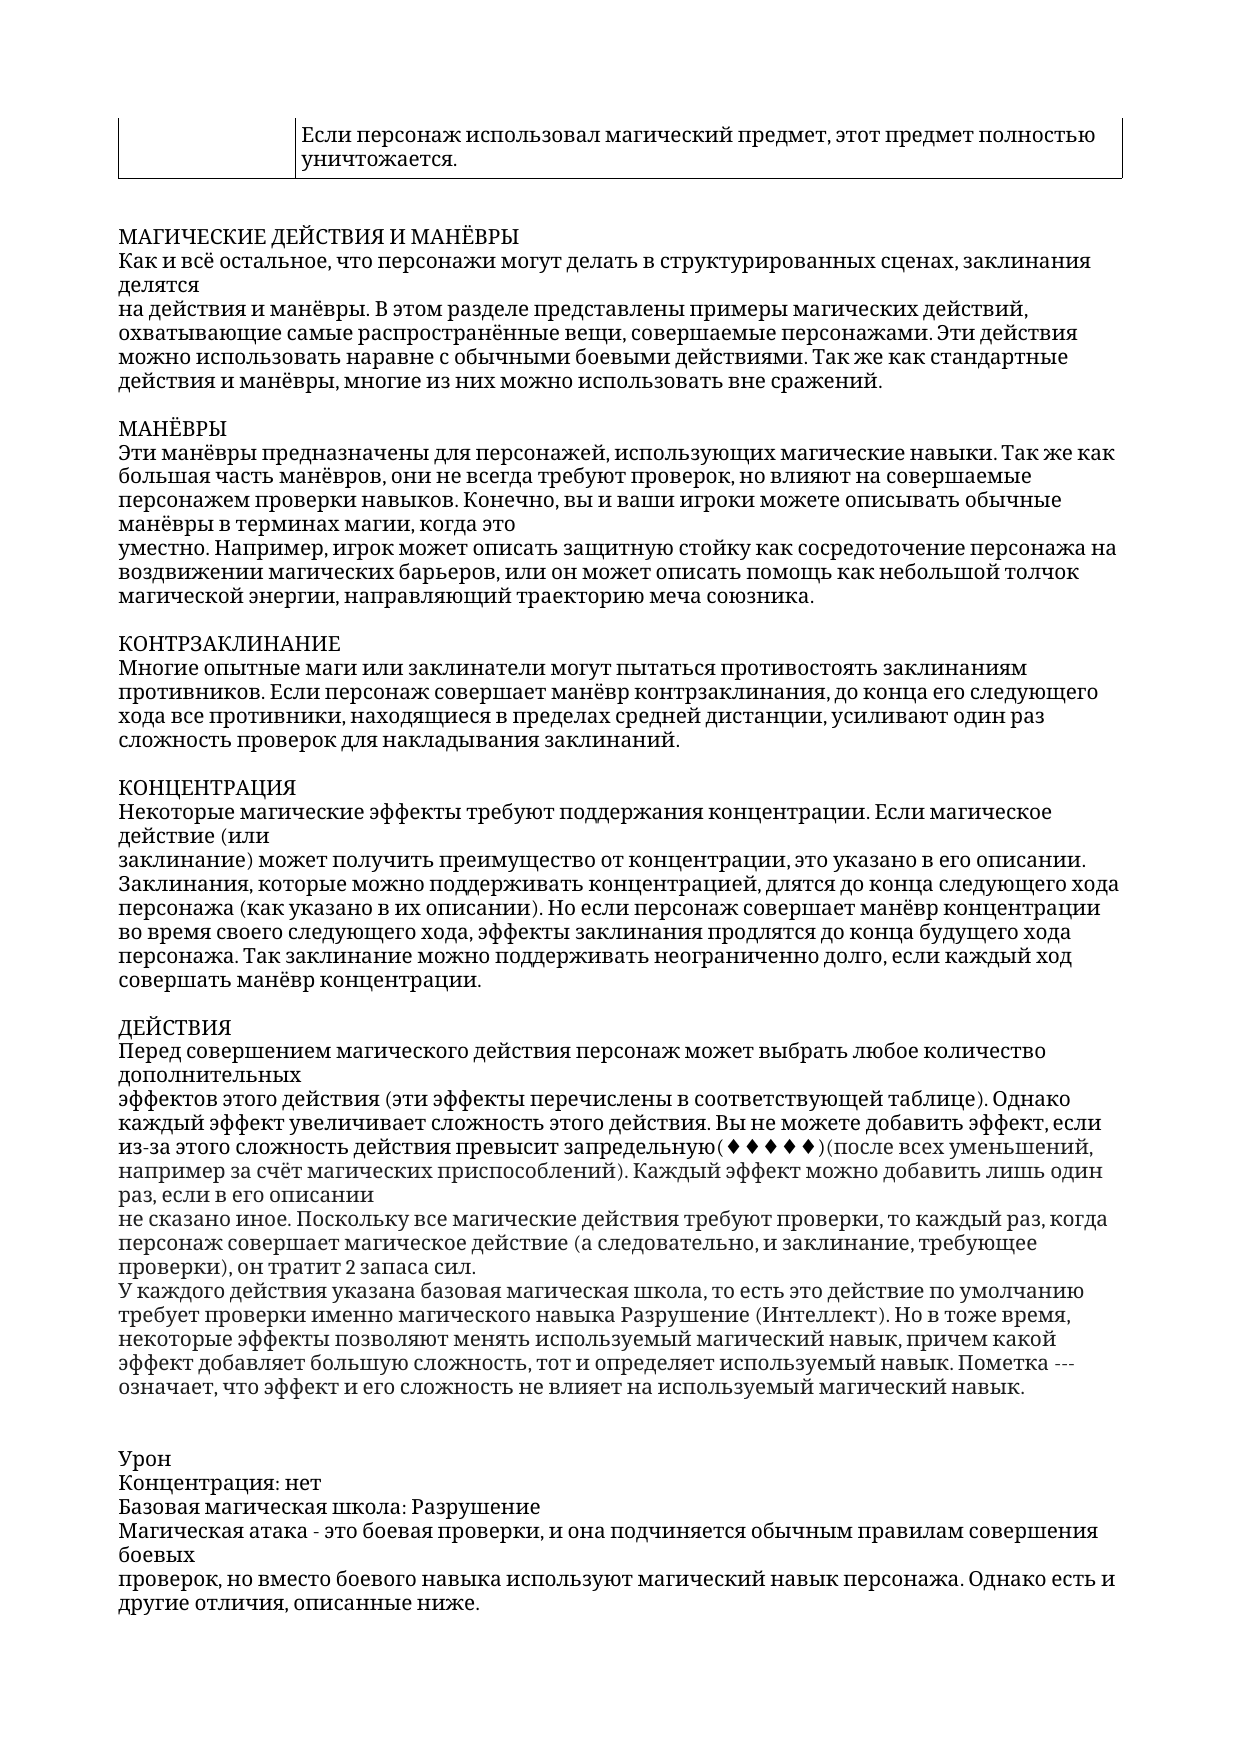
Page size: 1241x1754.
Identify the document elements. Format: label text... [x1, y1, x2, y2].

text КОНЦЕНТРАЦИЯ [118, 777, 1122, 801]
text Заклинания, которые можно поддерживать концентрацией, длятся до конца следующего хода персонажа (как указано в их описании). Но если персонаж совершает манёвр концентрации во время своего следующего хода, эффекты заклинания продлятся до конца будущего хода персонажа. Так заклинание можно поддерживать неограниченно долго, если каждый ход совершать манёвр концентрации. [118, 872, 1122, 992]
text ДЕЙСТВИЯ [118, 1016, 1122, 1040]
text МАГИЧЕСКИЕ ДЕЙСТВИЯ И МАНЁВРЫ [118, 226, 1122, 249]
text Перед совершением магического действия персонаж может выбрать любое количество дополнительных [118, 1040, 1122, 1088]
text У каждого действия указана базовая магическая школа, то есть это действие по умолчанию требует проверки именно магического навыка Разрушение (Интеллект). Но в тоже время, некоторые эффекты позволяют менять используемый магический навык, причем какой эффект добавляет большую сложность, тот и определяет используемый навык. Пометка --- означает, что эффект и его сложность не влияет на используемый магический навык. [118, 1280, 1122, 1399]
text эффектов этого действия (эти эффекты перечислены в соответствующей таблице). Однако каждый эффект увеличивает сложность этого действия. Вы не можете добавить эффект, если из-за этого сложность действия превысит запредельную(♦♦♦♦♦)(после всех уменьшений, например за счёт магических приспособлений). Каждый эффект можно добавить лишь один раз, если в его описании [118, 1088, 1122, 1208]
table_cell Если персонаж использовал магический предмет, этот предмет полностью уничтожается. [296, 118, 1122, 178]
table_cell [119, 118, 295, 178]
text заклинание) может получить преимущество от концентрации, это указано в его описании. [118, 848, 1122, 872]
text Многие опытные маги или заклинатели могут пытаться противостоять заклинаниям противников. Если персонаж совершает манёвр контрзаклинания, до конца его следующего хода все противники, находящиеся в пределах средней дистанции, усиливают один раз сложность проверок для накладывания заклинаний. [118, 657, 1122, 753]
text не сказано иное. Поскольку все магические действия требуют проверки, то каждый раз, когда персонаж совершает магическое действие (а следовательно, и заклинание, требующее проверки), он тратит 2 запаса сил. [118, 1208, 1122, 1280]
text КОНТРЗАКЛИНАНИЕ [118, 633, 1122, 657]
text Магическая атака - это боевая проверки, и она подчиняется обычным правилам совершения боевых [118, 1519, 1122, 1567]
text МАНЁВРЫ [118, 417, 1122, 441]
text на действия и манёвры. В этом разделе представлены примеры магических действий, охватывающие самые распространённые вещи, совершаемые персонажами. Эти действия можно использовать наравне с обычными боевыми действиями. Так же как стандартные действия и манёвры, многие из них можно использовать вне сражений. [118, 297, 1122, 393]
text Концентрация: нет [118, 1471, 1122, 1495]
text Урон [118, 1447, 1122, 1471]
text уместно. Например, игрок может описать защитную стойку как сосредоточение персонажа на воздвижении магических барьеров, или он может описать помощь как небольшой толчок магической энергии, направляющий траекторию меча союзника. [118, 537, 1122, 609]
text Базовая магическая школа: Разрушение [118, 1495, 1122, 1519]
text Эти манёвры предназначены для персонажей, использующих магические навыки. Так же как большая часть манёвров, они не всегда требуют проверок, но влияют на совершаемые персонажем проверки навыков. Конечно, вы и ваши игроки можете описывать обычные манёвры в терминах магии, когда это [118, 441, 1122, 537]
text Как и всё остальное, что персонажи могут делать в структурированных сценах, заклинания делятся [118, 249, 1122, 297]
text проверок, но вместо боевого навыка используют магический навык персонажа. Однако есть и другие отличия, описанные ниже. [118, 1567, 1122, 1615]
text Некоторые магические эффекты требуют поддержания концентрации. Если магическое действие (или [118, 801, 1122, 848]
